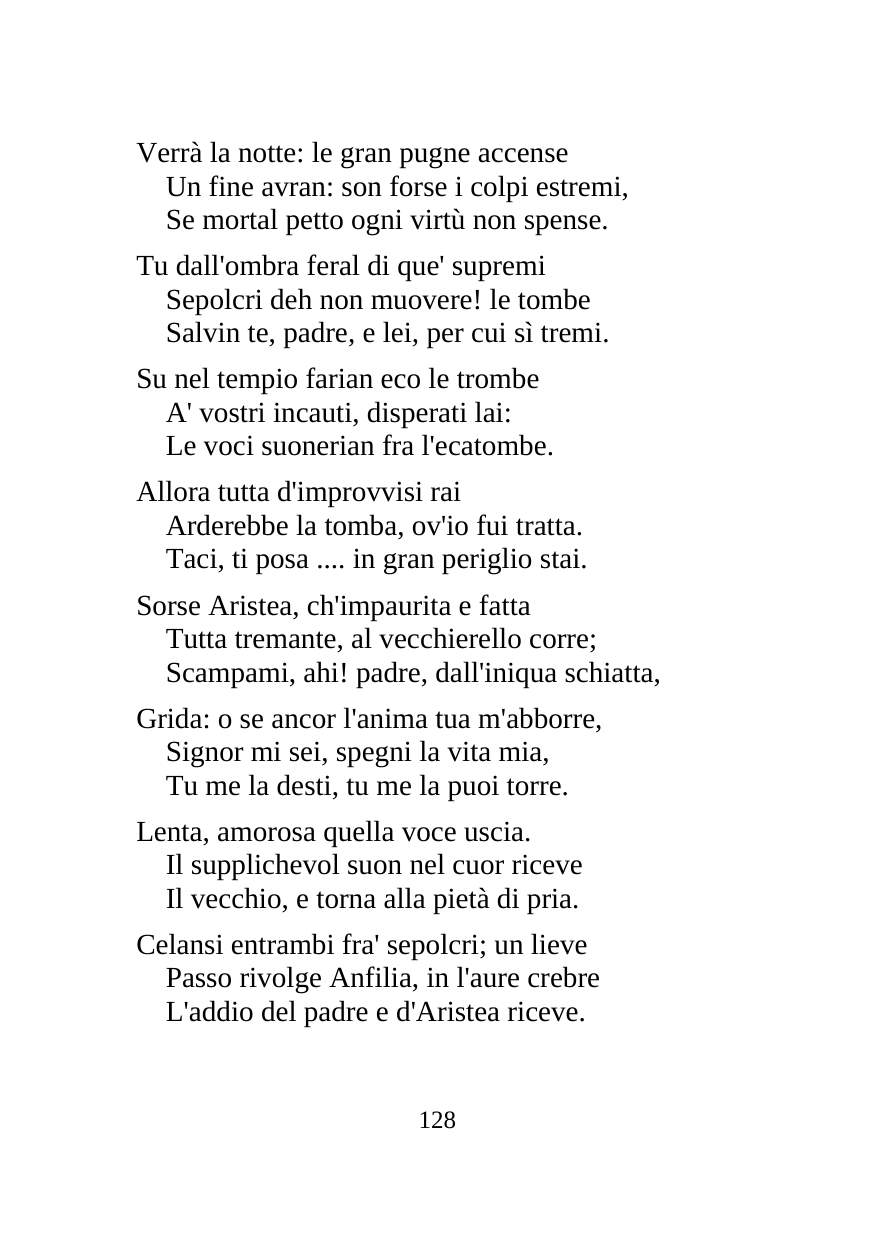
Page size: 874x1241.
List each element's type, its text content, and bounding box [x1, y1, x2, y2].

text Celansi entrambi fra' sepolcri; un lieve Passo rivolge Anfilia, in l'aure crebre L'addio del padre e d'Aristea riceve. [136, 927, 768, 1028]
text Allora tutta d'improvvisi rai Arderebbe la tomba, ov'io fui tratta. Taci, ti posa .... in gran periglio stai. [136, 474, 768, 575]
text Sorse Aristea, ch'impaurita e fatta Tutta tremante, al vecchierello corre; Scampami, ahi! padre, dall'iniqua schiatta, [136, 588, 768, 688]
text Tu dall'ombra feral di que' supremi Sepolcri deh non muovere! le tombe Salvin te, padre, e lei, per cui sì tremi. [136, 248, 768, 349]
text Grida: o se ancor l'anima tua m'abborre, Signor mi sei, spegni la vita mia, Tu me la desti, tu me la puoi torre. [136, 701, 768, 801]
text Verrà la notte: le gran pugne accense Un fine avran: son forse i colpi estremi, Se mortal petto ogni virtù non spense. [136, 135, 768, 236]
text Lenta, amorosa quella voce uscia. Il supplichevol suon nel cuor riceve Il vecchio, e torna alla pietà di pria. [136, 814, 768, 914]
text Su nel tempio farian eco le trombe A' vostri incauti, disperati lai: Le voci suonerian fra l'ecatombe. [136, 361, 768, 462]
